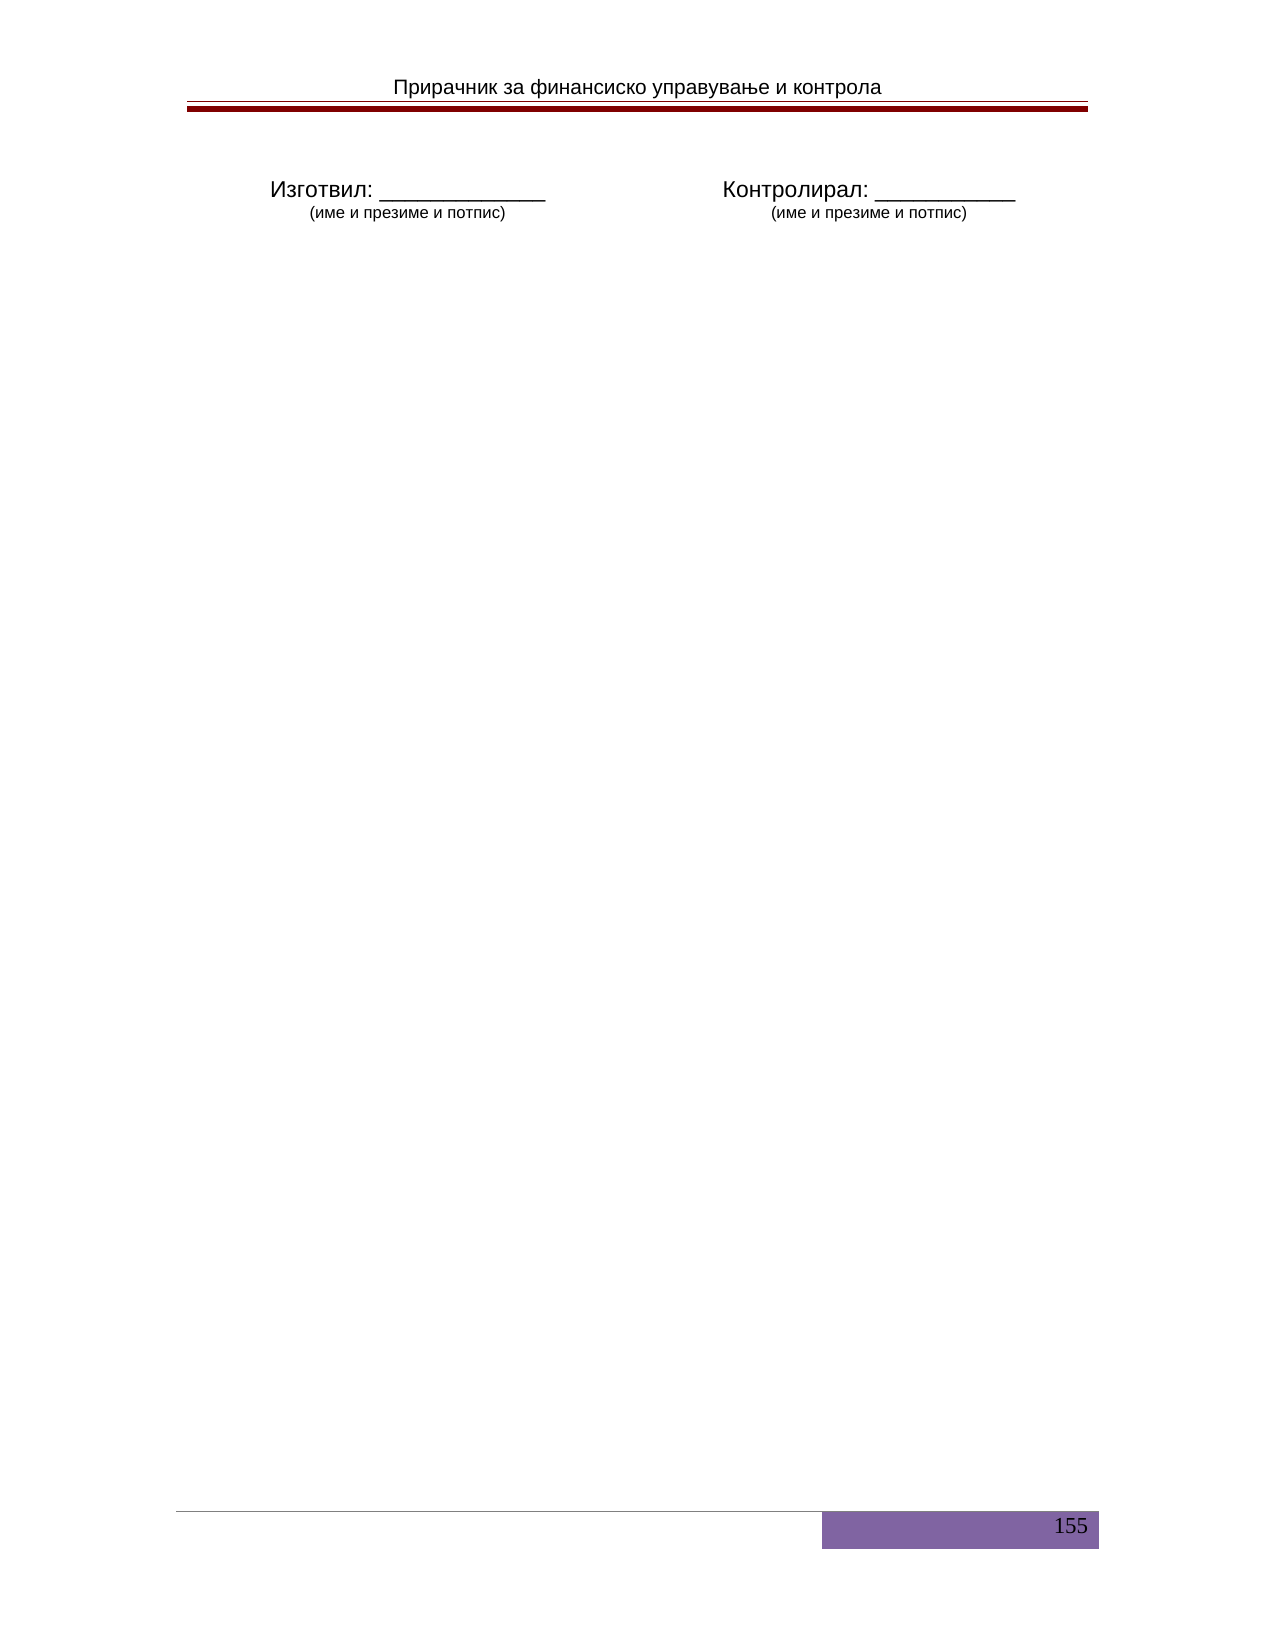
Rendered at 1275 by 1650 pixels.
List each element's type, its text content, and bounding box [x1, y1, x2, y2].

table_header Изготвил: _____________ (име и презиме и потпис) [176, 176, 639, 248]
table_header Контролирал: ___________ (име и презиме и потпис) [639, 176, 1099, 248]
